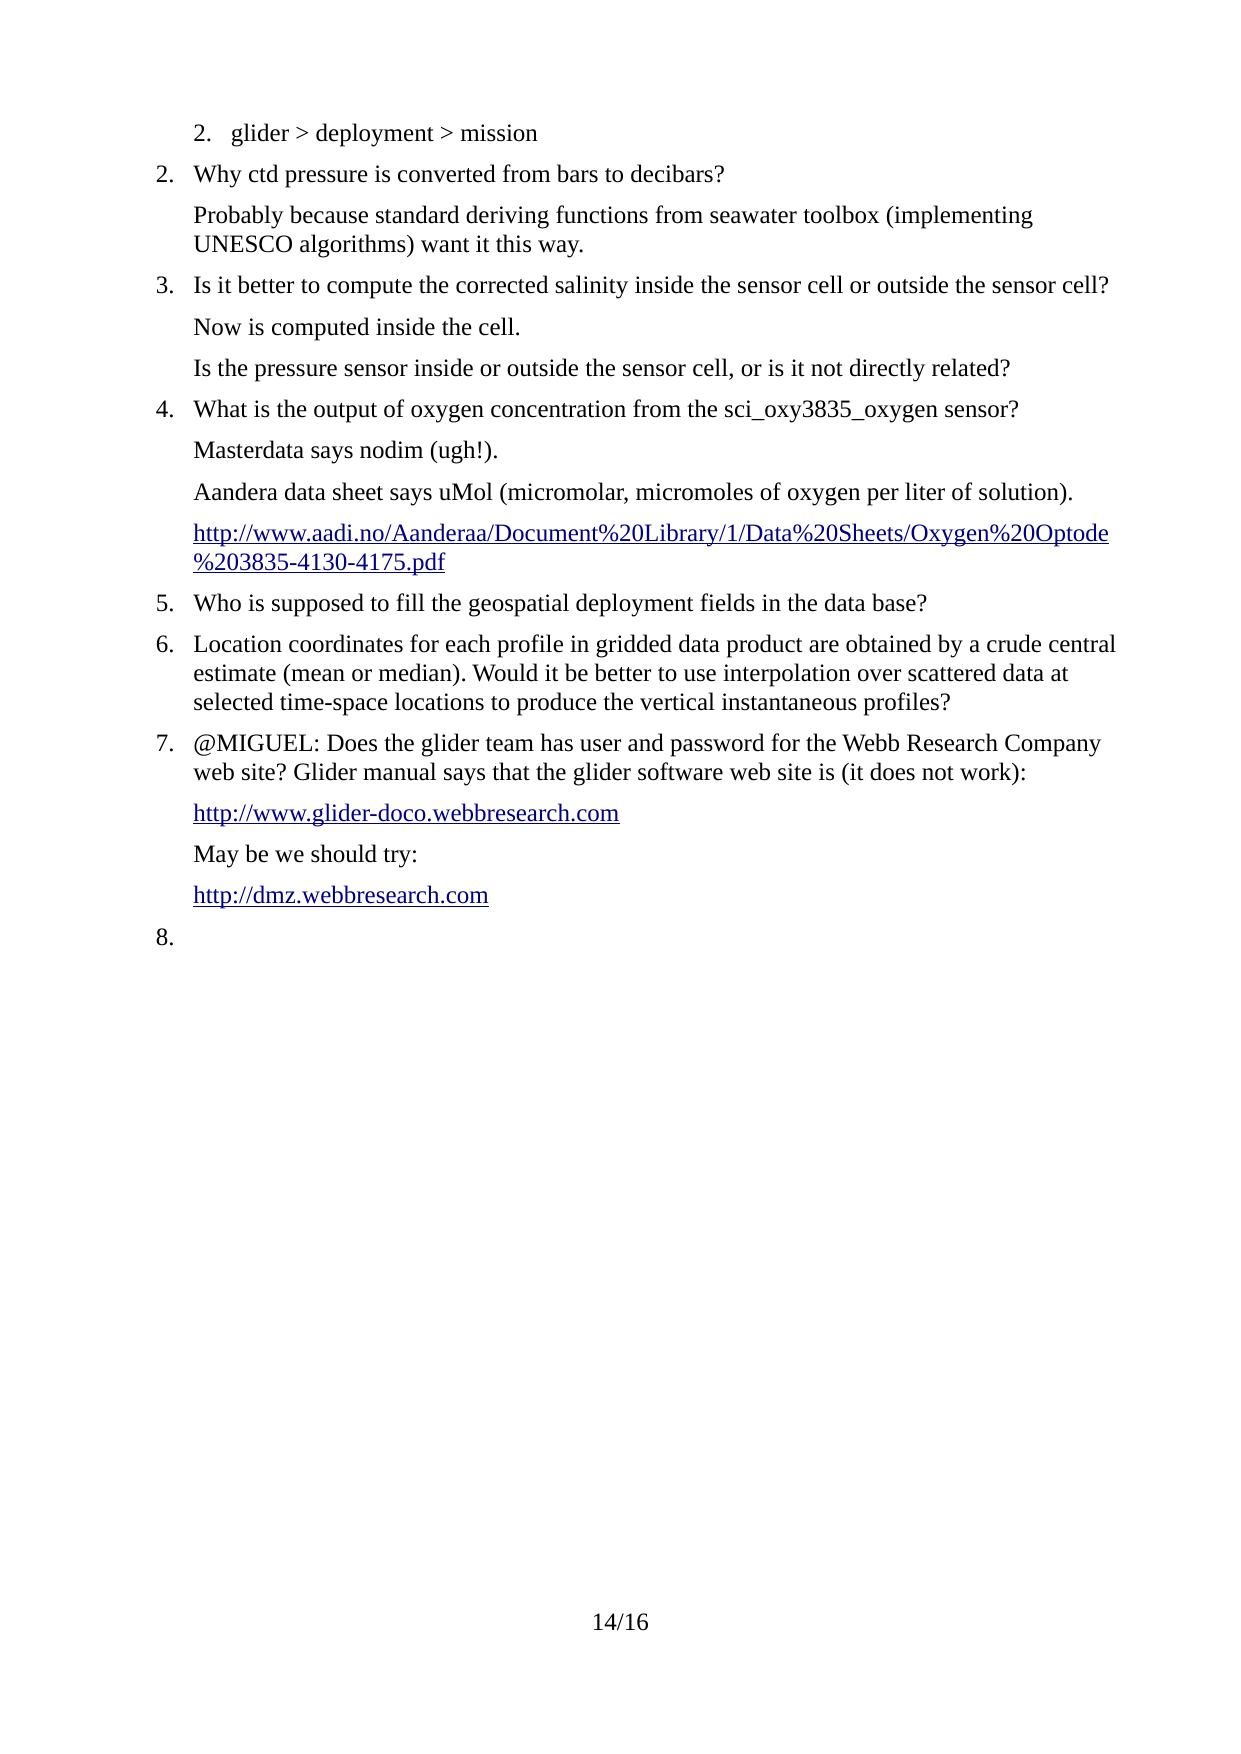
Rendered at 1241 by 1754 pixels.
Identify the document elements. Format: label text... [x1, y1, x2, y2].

list http://www.glider-doco.webbresearch.com [156, 798, 1122, 827]
list What is the output of oxygen concentration from the sci_oxy3835_oxygen sensor? [156, 394, 1122, 423]
list Is it better to compute the corrected salinity inside the sensor cell or outside the sensor cell? [156, 271, 1122, 299]
list Masterdata says nodim (ugh!). [156, 436, 1122, 464]
list Is the pressure sensor inside or outside the sensor cell, or is it not directly related? [156, 353, 1122, 382]
list http://www.aadi.no/Aanderaa/Document%20Library/1/Data%20Sheets/Oxygen%20Optode%203835-4130-4175.pdf [156, 518, 1122, 576]
list Who is supposed to fill the geospatial deployment fields in the data base? [156, 588, 1122, 617]
list Location coordinates for each profile in gridded data product are obtained by a crude central estimate (mean or median). Would it be better to use interpolation over scattered data at selected time-space locations to produce the vertical instantaneous profiles? [156, 629, 1122, 716]
list Now is computed inside the cell. [156, 312, 1122, 341]
list Why ctd pressure is converted from bars to decibars? [156, 159, 1122, 188]
list Probably because standard deriving functions from seawater toolbox (implementing UNESCO algorithms) want it this way. [156, 201, 1122, 258]
list May be we should try: [156, 839, 1122, 868]
list http://dmz.webbresearch.com [156, 881, 1122, 909]
list @MIGUEL: Does the glider team has user and password for the Webb Research Company web site? Glider manual says that the glider software web site is (it does not work): [156, 728, 1122, 786]
list glider > deployment > mission [193, 118, 1122, 147]
list Aandera data sheet says uMol (micromolar, micromoles of oxygen per liter of solution). [156, 477, 1122, 506]
